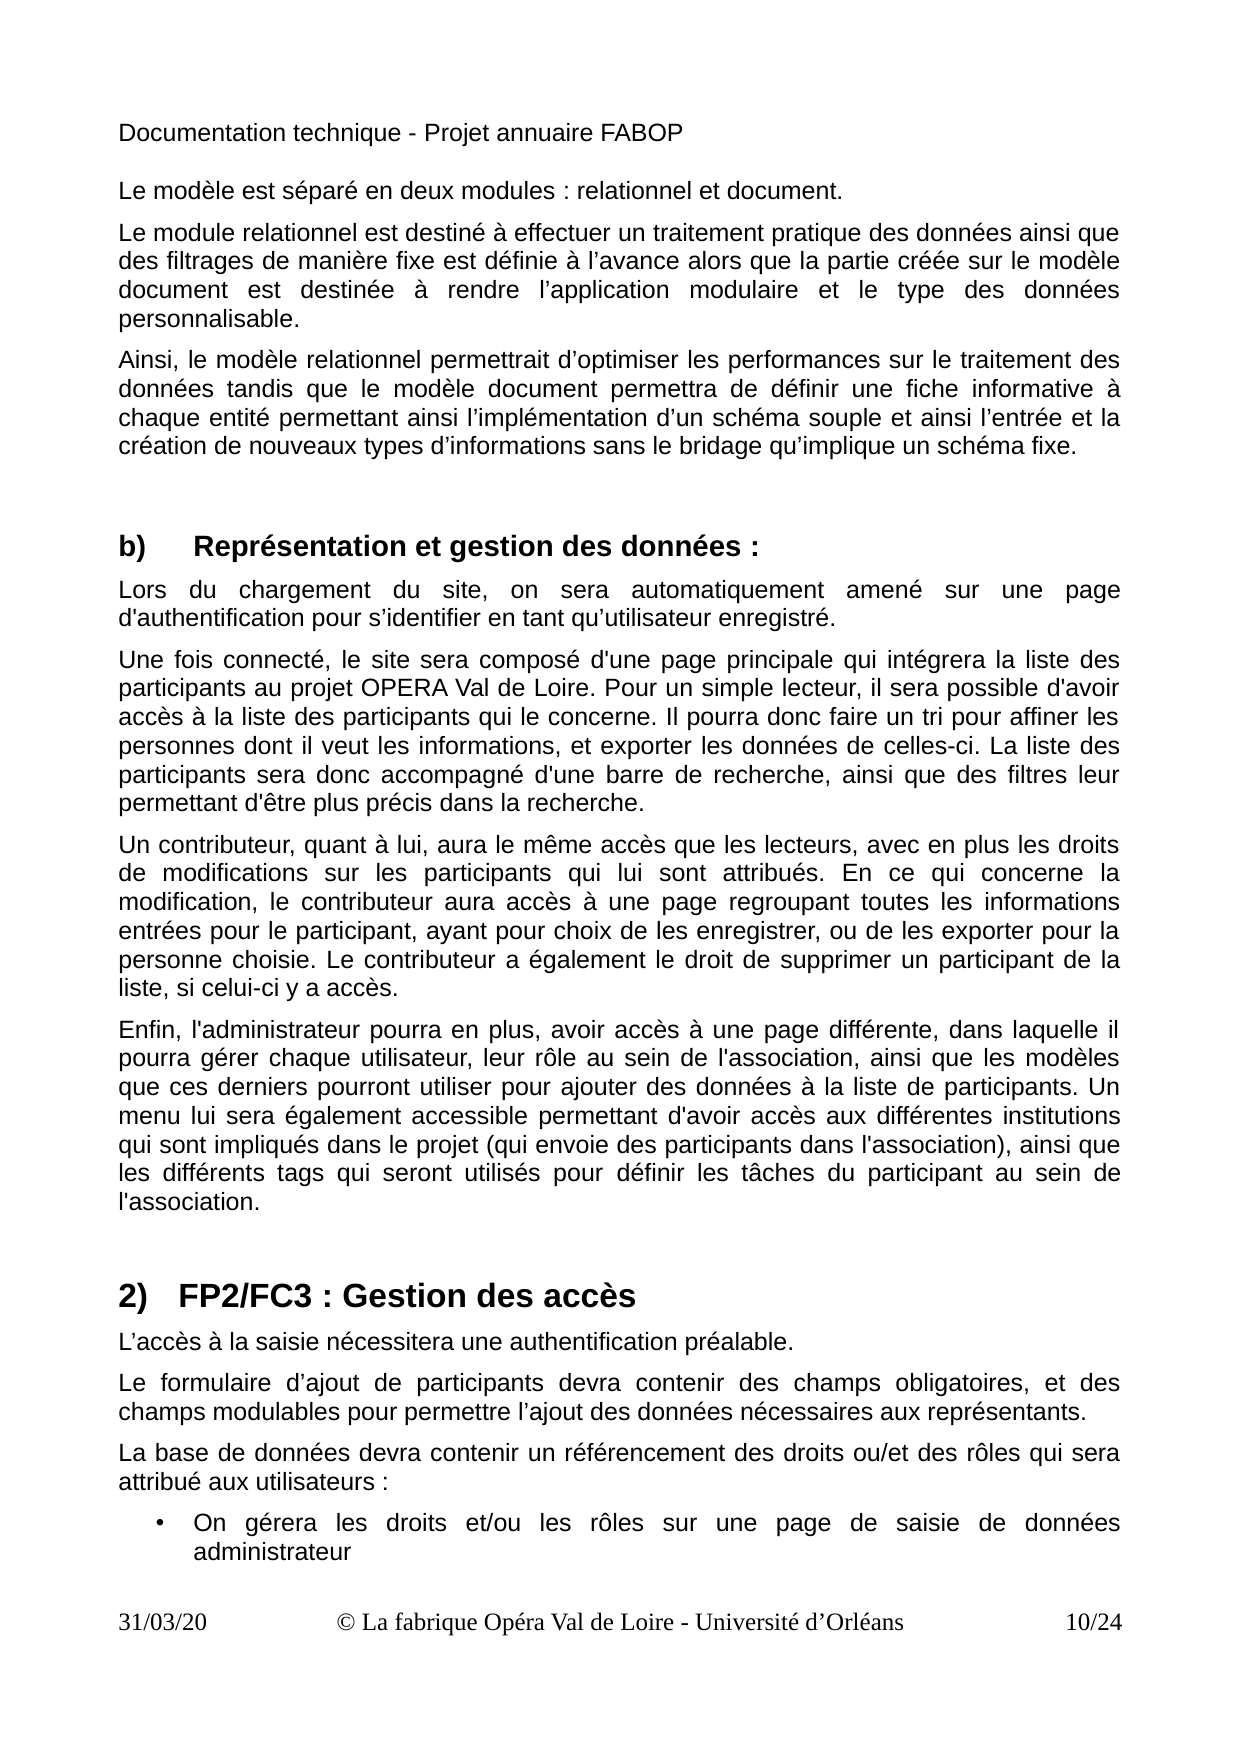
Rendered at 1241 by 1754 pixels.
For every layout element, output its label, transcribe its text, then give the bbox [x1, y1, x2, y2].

text Le formulaire d’ajout de participants devra contenir des champs obligatoires, et des champs modulables pour permettre l’ajout des données nécessaires aux représentants. [118, 1368, 1122, 1425]
text Une fois connecté, le site sera composé d'une page principale qui intégrera la liste des participants au projet OPERA Val de Loire. Pour un simple lecteur, il sera possible d'avoir accès à la liste des participants qui le concerne. Il pourra donc faire un tri pour affiner les personnes dont il veut les informations, et exporter les données de celles-ci. La liste des participants sera donc accompagné d'une barre de recherche, ainsi que des filtres leur permettant d'être plus précis dans la recherche. [118, 645, 1122, 817]
text Le modèle est séparé en deux modules : relationnel et document. [118, 176, 1122, 205]
text Ainsi, le modèle relationnel permettrait d’optimiser les performances sur le traitement des données tandis que le modèle document permettra de définir une fiche informative à chaque entité permettant ainsi l’implémentation d’un schéma souple et ainsi l’entrée et la création de nouveaux types d’informations sans le bridage qu’implique un schéma fixe. [118, 345, 1122, 460]
subtitle FP2/FC3 : Gestion des accès [118, 1276, 1122, 1314]
text Lors du chargement du site, on sera automatiquement amené sur une page d'authentification pour s’identifier en tant qu’utilisateur enregistré. [118, 575, 1122, 632]
text Un contributeur, quant à lui, aura le même accès que les lecteurs, avec en plus les droits de modifications sur les participants qui lui sont attribués. En ce qui concerne la modification, le contributeur aura accès à une page regroupant toutes les informations entrées pour le participant, ayant pour choix de les enregistrer, ou de les exporter pour la personne choisie. Le contributeur a également le droit de supprimer un participant de la liste, si celui-ci y a accès. [118, 830, 1122, 1002]
text Le module relationnel est destiné à effectuer un traitement pratique des données ainsi que des filtrages de manière fixe est définie à l’avance alors que la partie créée sur le modèle document est destinée à rendre l’application modulaire et le type des données personnalisable. [118, 218, 1122, 333]
text L’accès à la saisie nécessitera une authentification préalable. [118, 1327, 1122, 1355]
text La base de données devra contenir un référencement des droits ou/et des rôles qui sera attribué aux utilisateurs : [118, 1438, 1122, 1495]
text Enfin, l'administrateur pourra en plus, avoir accès à une page différente, dans laquelle il pourra gérer chaque utilisateur, leur rôle au sein de l'association, ainsi que les modèles que ces derniers pourront utiliser pour ajouter des données à la liste de participants. Un menu lui sera également accessible permettant d'avoir accès aux différentes institutions qui sont impliqués dans le projet (qui envoie des participants dans l'association), ainsi que les différents tags qui seront utilisés pour définir les tâches du participant au sein de l'association. [118, 1015, 1122, 1216]
list On gérera les droits et/ou les rôles sur une page de saisie de données administrateur [156, 1508, 1122, 1566]
subtitle Représentation et gestion des données : [118, 528, 1122, 562]
